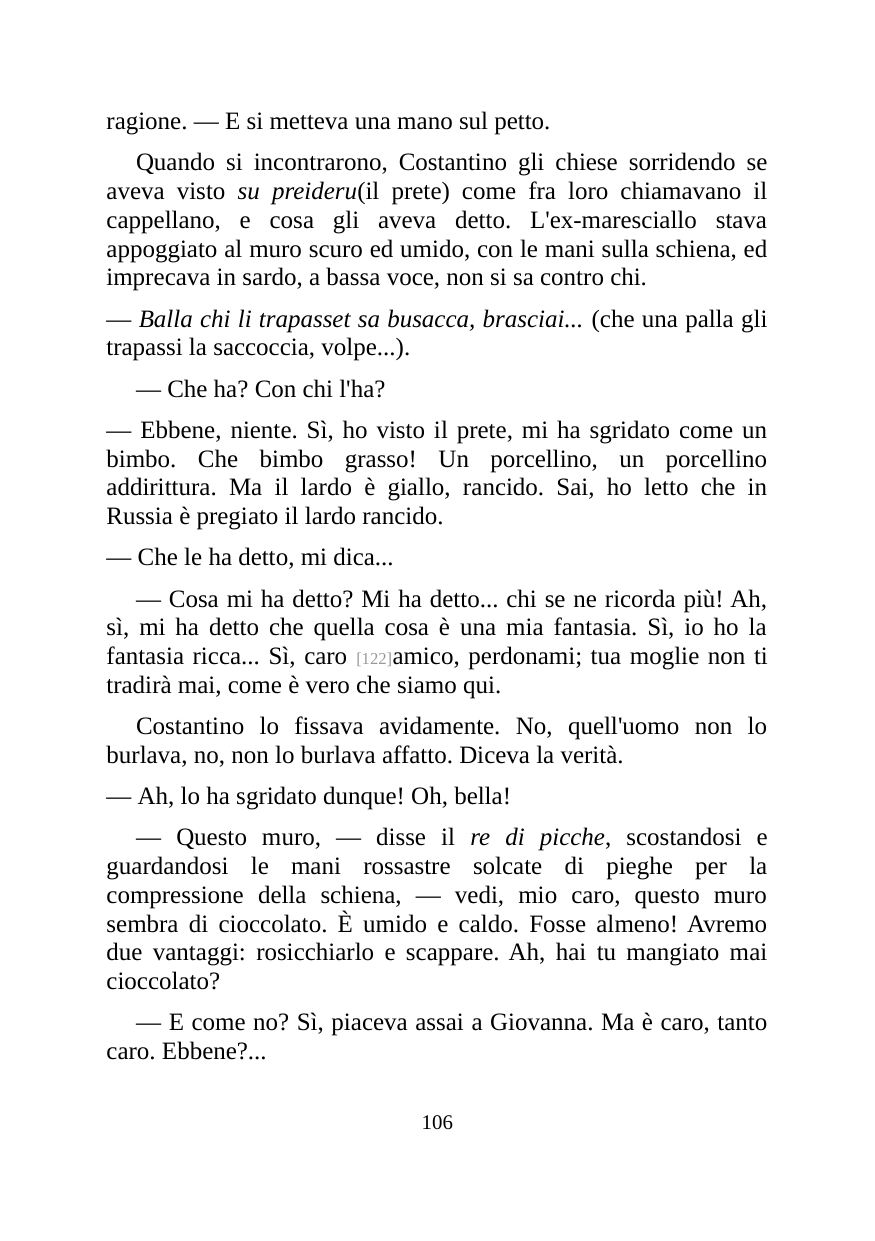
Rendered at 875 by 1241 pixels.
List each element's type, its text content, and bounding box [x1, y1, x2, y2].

text ― Questo muro, ― disse il re di picche, scostandosi e guardandosi le mani rossastre solcate di pieghe per la compressione della schiena, ― vedi, mio caro, questo muro sembra di cioccolato. È umido e caldo. Fosse almeno! Avremo due vantaggi: rosicchiarlo e scappare. Ah, hai tu mangiato mai cioccolato? [106, 822, 768, 995]
text ― Cosa mi ha detto? Mi ha detto... chi se ne ricorda più! Ah, sì, mi ha detto che quella cosa è una mia fantasia. Sì, io ho la fantasia ricca... Sì, caro [122]amico, perdonami; tua moglie non ti tradirà mai, come è vero che siamo qui. [106, 584, 768, 699]
text ― E come no? Sì, piaceva assai a Giovanna. Ma è caro, tanto caro. Ebbene?... [106, 1007, 768, 1065]
text ― Balla chi li trapasset sa busacca, brasciai... (che una palla gli trapassi la saccoccia, volpe...). [106, 304, 768, 361]
text Costantino lo fissava avidamente. No, quell'uomo non lo burlava, no, non lo burlava affatto. Diceva la verità. [106, 711, 768, 769]
text ― Ebbene, niente. Sì, ho visto il prete, mi ha sgridato come un bimbo. Che bimbo grasso! Un porcellino, un porcellino addirittura. Ma il lardo è giallo, rancido. Sai, ho letto che in Russia è pregiato il lardo rancido. [106, 415, 768, 530]
text ― Ah, lo ha sgridato dunque! Oh, bella! [106, 781, 768, 810]
text ― Che le ha detto, mi dica... [106, 542, 768, 571]
text ― Che ha? Con chi l'ha? [106, 374, 768, 402]
text Quando si incontrarono, Costantino gli chiese sorridendo se aveva visto su preideru(il prete) come fra loro chiamavano il cappellano, e cosa gli aveva detto. L'ex-maresciallo stava appoggiato al muro scuro ed umido, con le mani sulla schiena, ed imprecava in sardo, a bassa voce, non si sa contro chi. [106, 147, 768, 291]
text ragione. ― E si metteva una mano sul petto. [106, 106, 768, 135]
